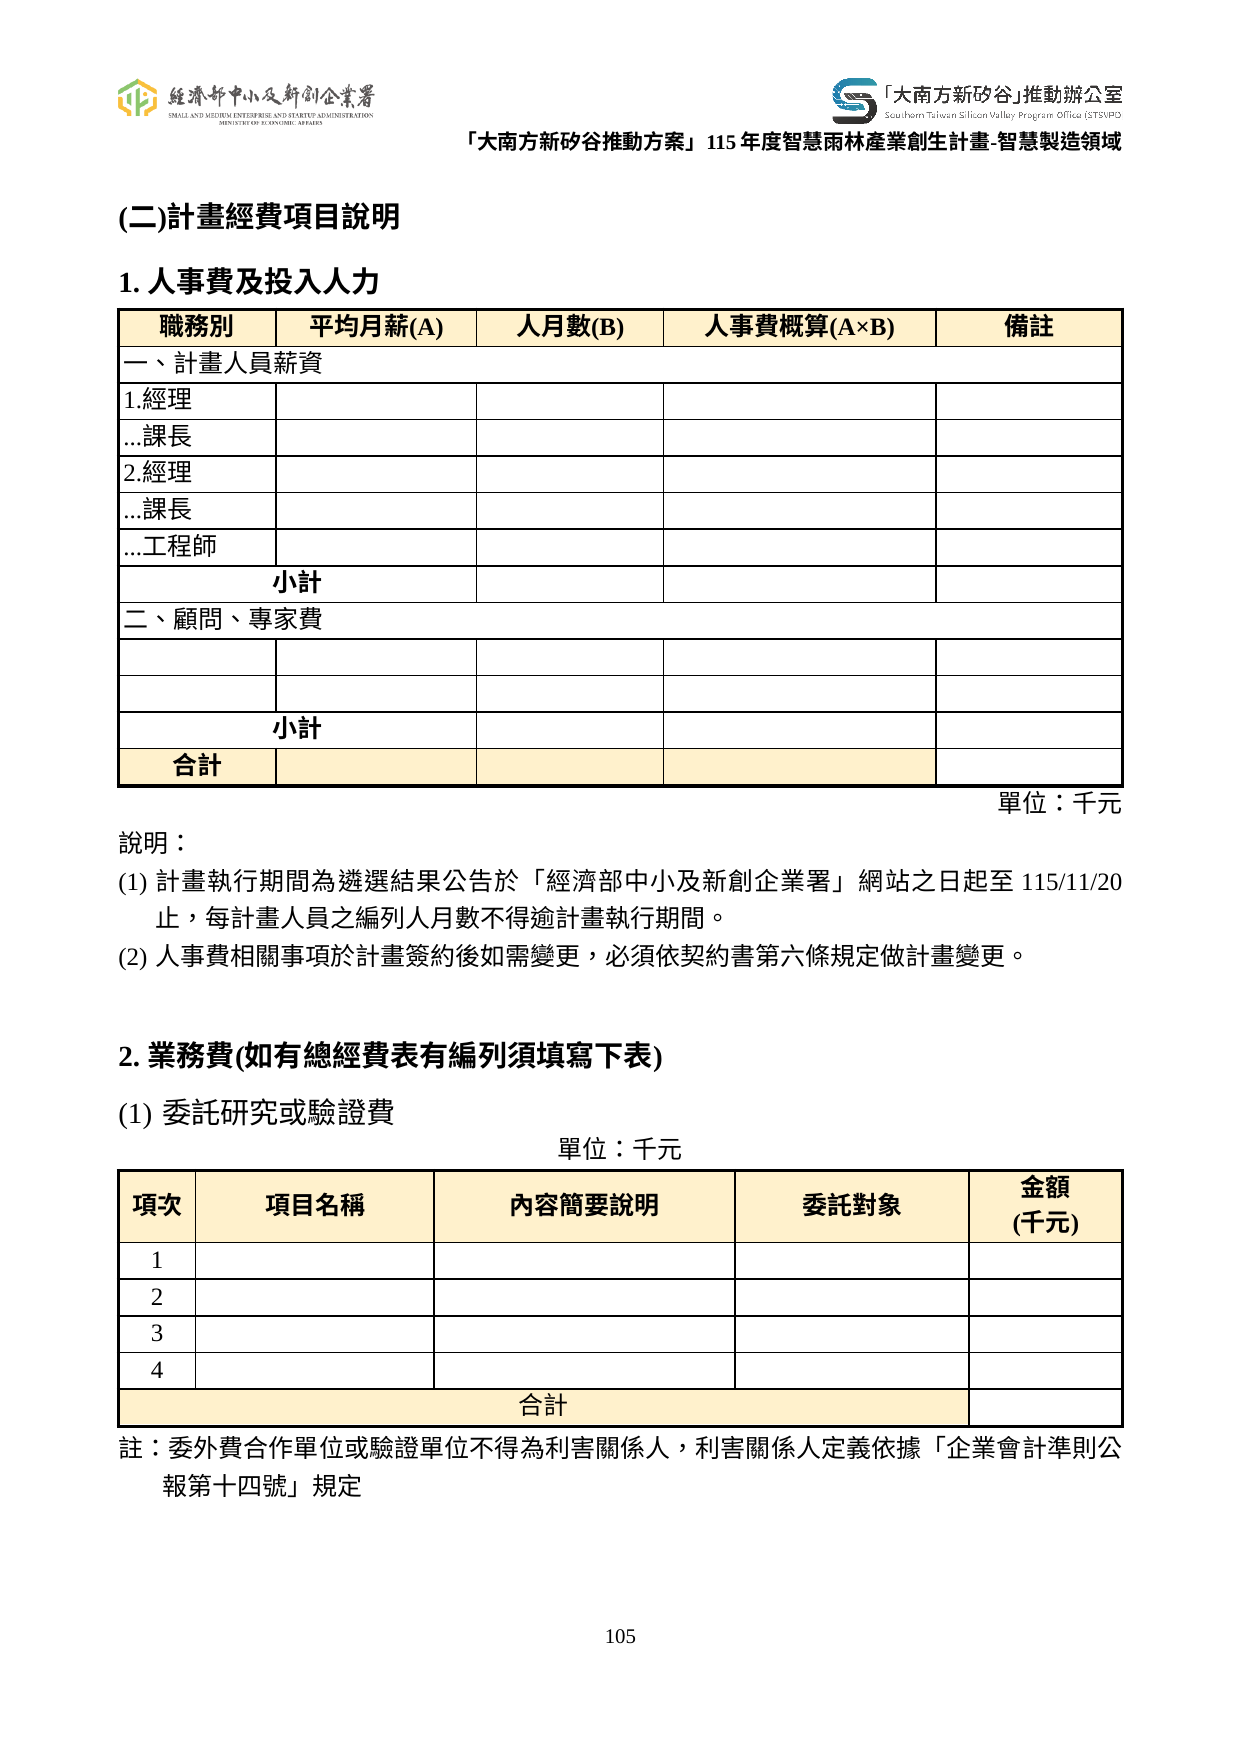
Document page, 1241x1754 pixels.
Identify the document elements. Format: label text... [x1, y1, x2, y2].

subtitle (二)計畫經費項目說明 [118, 186, 1122, 238]
table_cell [664, 530, 935, 565]
table_cell [277, 530, 476, 565]
table_cell [435, 1317, 734, 1351]
text 單位：千元 [118, 788, 1122, 819]
table_cell [736, 1353, 968, 1388]
table_cell ...工程師 [120, 530, 275, 565]
table_cell [970, 1317, 1121, 1351]
table_cell 1 [120, 1243, 195, 1278]
table_cell [970, 1390, 1121, 1424]
table_cell 3 [120, 1317, 195, 1351]
table_cell 2 [120, 1280, 195, 1315]
table_cell ...課長 [120, 420, 275, 455]
table_cell 2.經理 [120, 457, 275, 492]
table_cell [664, 749, 935, 784]
subtitle 2. 業務費(如有總經費表有編列須填寫下表) [118, 1024, 1122, 1077]
subtitle (1) 委託研究或驗證費 [118, 1082, 1122, 1134]
table_cell [736, 1243, 968, 1278]
table_cell [435, 1280, 734, 1315]
table_header 項次 [120, 1172, 195, 1242]
table_cell [477, 640, 663, 674]
table_header 人月數(B) [477, 311, 663, 346]
subtitle 1. 人事費及投入人力 [118, 250, 1122, 302]
text 說明： [118, 822, 1122, 860]
table_cell [736, 1317, 968, 1351]
table_cell [736, 1280, 968, 1315]
table_header 金額 (千元) [970, 1172, 1121, 1242]
table_header 平均月薪(A) [277, 311, 476, 346]
table_cell [664, 384, 935, 419]
table_cell [664, 676, 935, 711]
table_cell 1.經理 [120, 384, 275, 419]
table_cell [664, 493, 935, 528]
table_cell [196, 1243, 433, 1278]
table_cell [937, 713, 1121, 748]
table_cell [970, 1353, 1121, 1388]
table_cell 小計 [120, 713, 476, 748]
table_cell [435, 1353, 734, 1388]
table_cell [937, 493, 1121, 528]
table_cell 一、計畫人員薪資 [120, 347, 1121, 382]
table_cell [277, 493, 476, 528]
table_cell [937, 420, 1121, 455]
table_cell [477, 457, 663, 492]
table_cell [937, 640, 1121, 674]
table_cell [477, 420, 663, 455]
table_cell [477, 567, 663, 601]
table_cell [937, 530, 1121, 565]
table_cell ...課長 [120, 493, 275, 528]
table_header 委託對象 [736, 1172, 968, 1242]
table_cell [970, 1243, 1121, 1278]
text 註：委外費合作單位或驗證單位不得為利害關係人，利害關係人定義依據「企業會計準則公報第十四號」規定 [118, 1428, 1122, 1503]
table_header 人事費概算(A×B) [664, 311, 935, 346]
table_cell [120, 640, 275, 674]
table_cell [277, 640, 476, 674]
table_cell 4 [120, 1353, 195, 1388]
table_cell [477, 749, 663, 784]
table_cell 二、顧問、專家費 [120, 603, 1121, 638]
text (1) 計畫執行期間為遴選結果公告於「經濟部中小及新創企業署」網站之日起至115/11/20止，每計畫人員之編列人月數不得逾計畫執行期間。 [118, 860, 1122, 935]
table_cell [196, 1353, 433, 1388]
table_cell 合計 [120, 1390, 968, 1424]
table_cell [277, 676, 476, 711]
table_cell [937, 457, 1121, 492]
table_header 項目名稱 [196, 1172, 433, 1242]
table_cell [277, 457, 476, 492]
table_header 備註 [937, 311, 1121, 346]
table_cell [664, 420, 935, 455]
table_cell [477, 713, 663, 748]
text (2) 人事費相關事項於計畫簽約後如需變更，必須依契約書第六條規定做計畫變更。 [118, 935, 1122, 972]
text 單位：千元 [123, 1134, 1117, 1165]
table_cell [277, 420, 476, 455]
table_cell [937, 384, 1121, 419]
table_cell [664, 713, 935, 748]
table_cell [196, 1317, 433, 1351]
table_cell 合計 [120, 749, 275, 784]
table_cell [477, 676, 663, 711]
table_cell [120, 676, 275, 711]
table_cell [664, 567, 935, 601]
table_cell [937, 749, 1121, 784]
table_cell [435, 1243, 734, 1278]
table_cell 小計 [120, 567, 476, 601]
table_cell [277, 749, 476, 784]
table_cell [477, 493, 663, 528]
table_cell [196, 1280, 433, 1315]
table_cell [937, 567, 1121, 601]
table_cell [664, 640, 935, 674]
table_header 職務別 [120, 311, 275, 346]
table_header 內容簡要說明 [435, 1172, 734, 1242]
table_cell [477, 384, 663, 419]
table_cell [477, 530, 663, 565]
table_cell [937, 676, 1121, 711]
table_cell [970, 1280, 1121, 1315]
table_cell [664, 457, 935, 492]
table_cell [277, 384, 476, 419]
